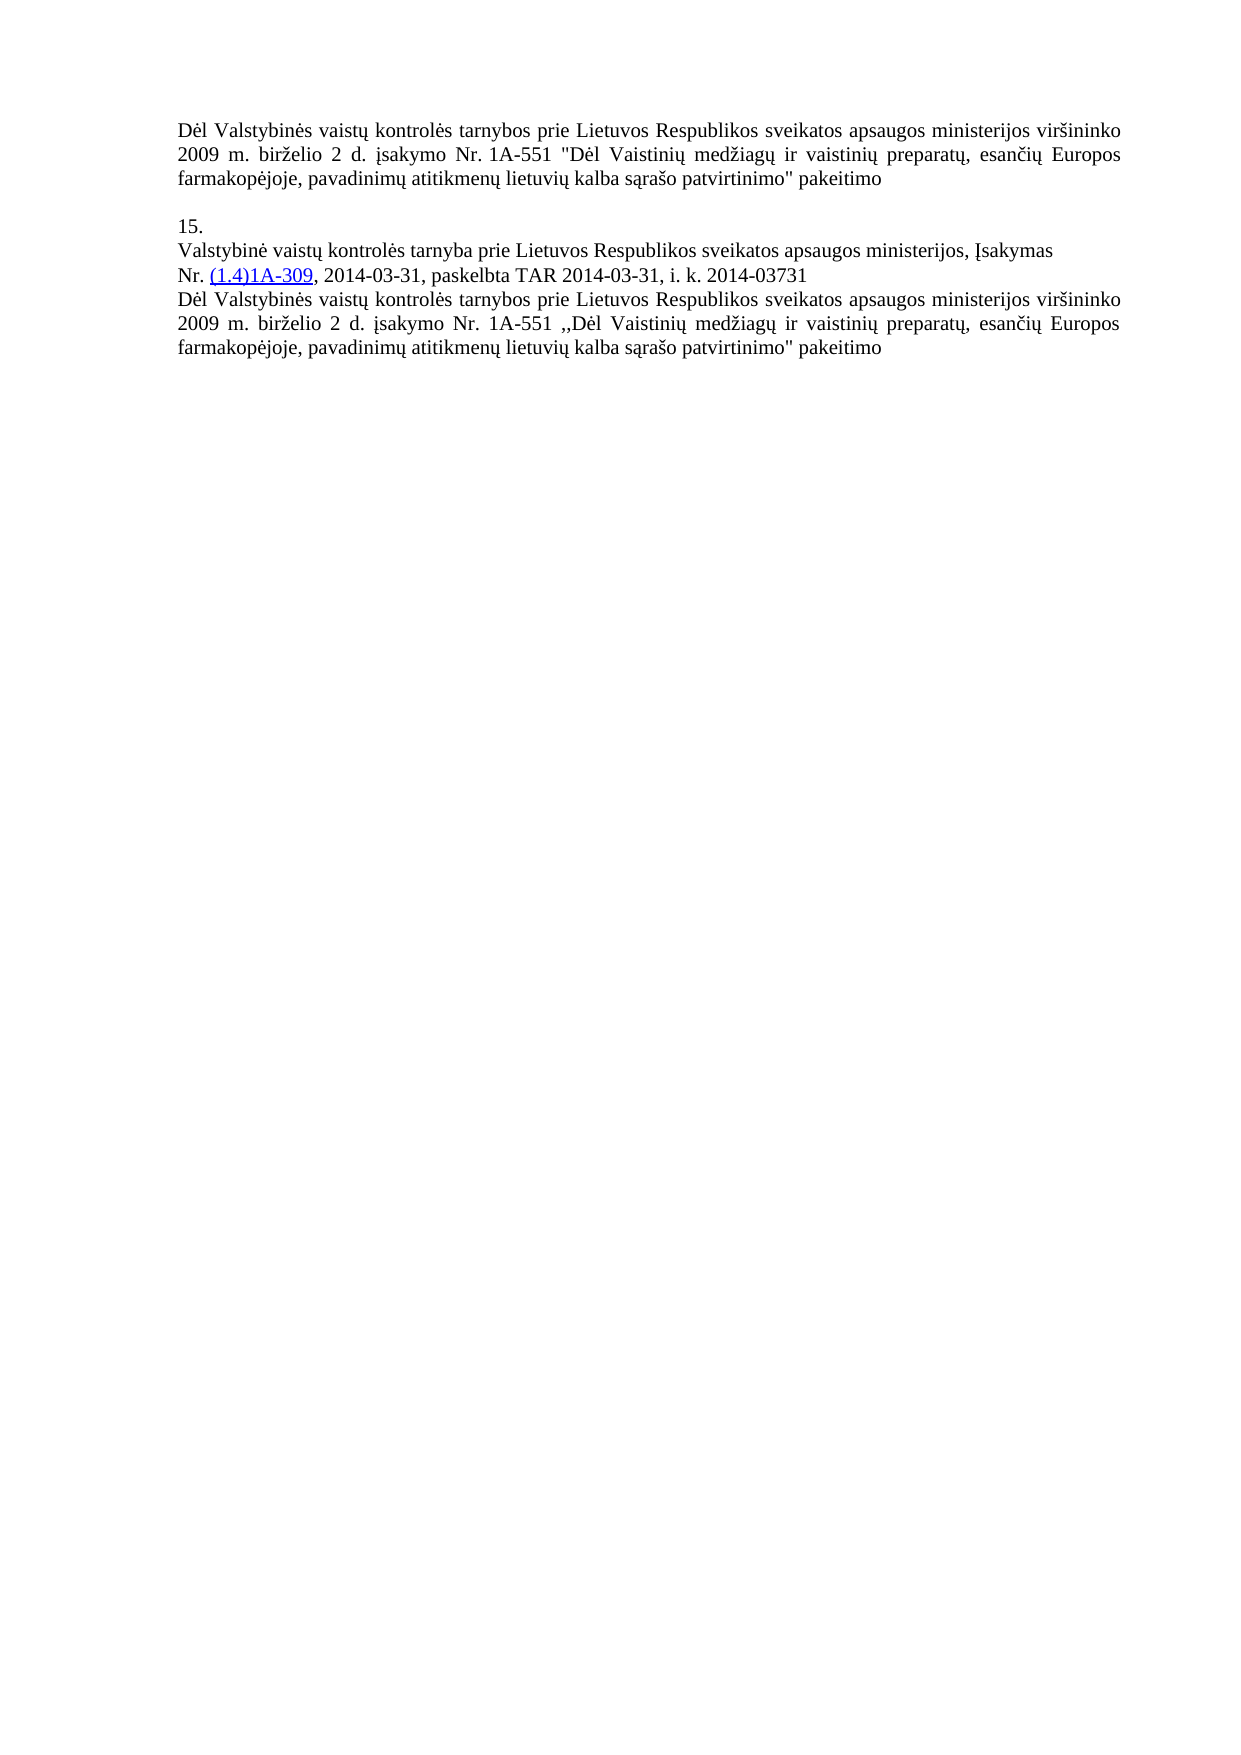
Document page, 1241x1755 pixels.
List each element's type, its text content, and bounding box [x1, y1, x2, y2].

text Nr. (1.4)1A-309, 2014-03-31, paskelbta TAR 2014-03-31, i. k. 2014-03731 [177, 262, 1122, 287]
text Dėl Valstybinės vaistų kontrolės tarnybos prie Lietuvos Respublikos sveikatos apsaugos ministerijos viršininko 2009 m. birželio 2 d. įsakymo Nr. 1A-551 "Dėl Vaistinių medžiagų ir vaistinių preparatų, esančių Europos farmakopėjoje, pavadinimų atitikmenų lietuvių kalba sąrašo patvirtinimo" pakeitimo [177, 118, 1122, 190]
text Dėl Valstybinės vaistų kontrolės tarnybos prie Lietuvos Respublikos sveikatos apsaugos ministerijos viršininko 2009 m. birželio 2 d. įsakymo Nr. 1A-551 ,,Dėl Vaistinių medžiagų ir vaistinių preparatų, esančių Europos farmakopėjoje, pavadinimų atitikmenų lietuvių kalba sąrašo patvirtinimo" pakeitimo [177, 287, 1122, 359]
text Valstybinė vaistų kontrolės tarnyba prie Lietuvos Respublikos sveikatos apsaugos ministerijos, Įsakymas [177, 238, 1122, 262]
text 15. [177, 214, 1122, 238]
